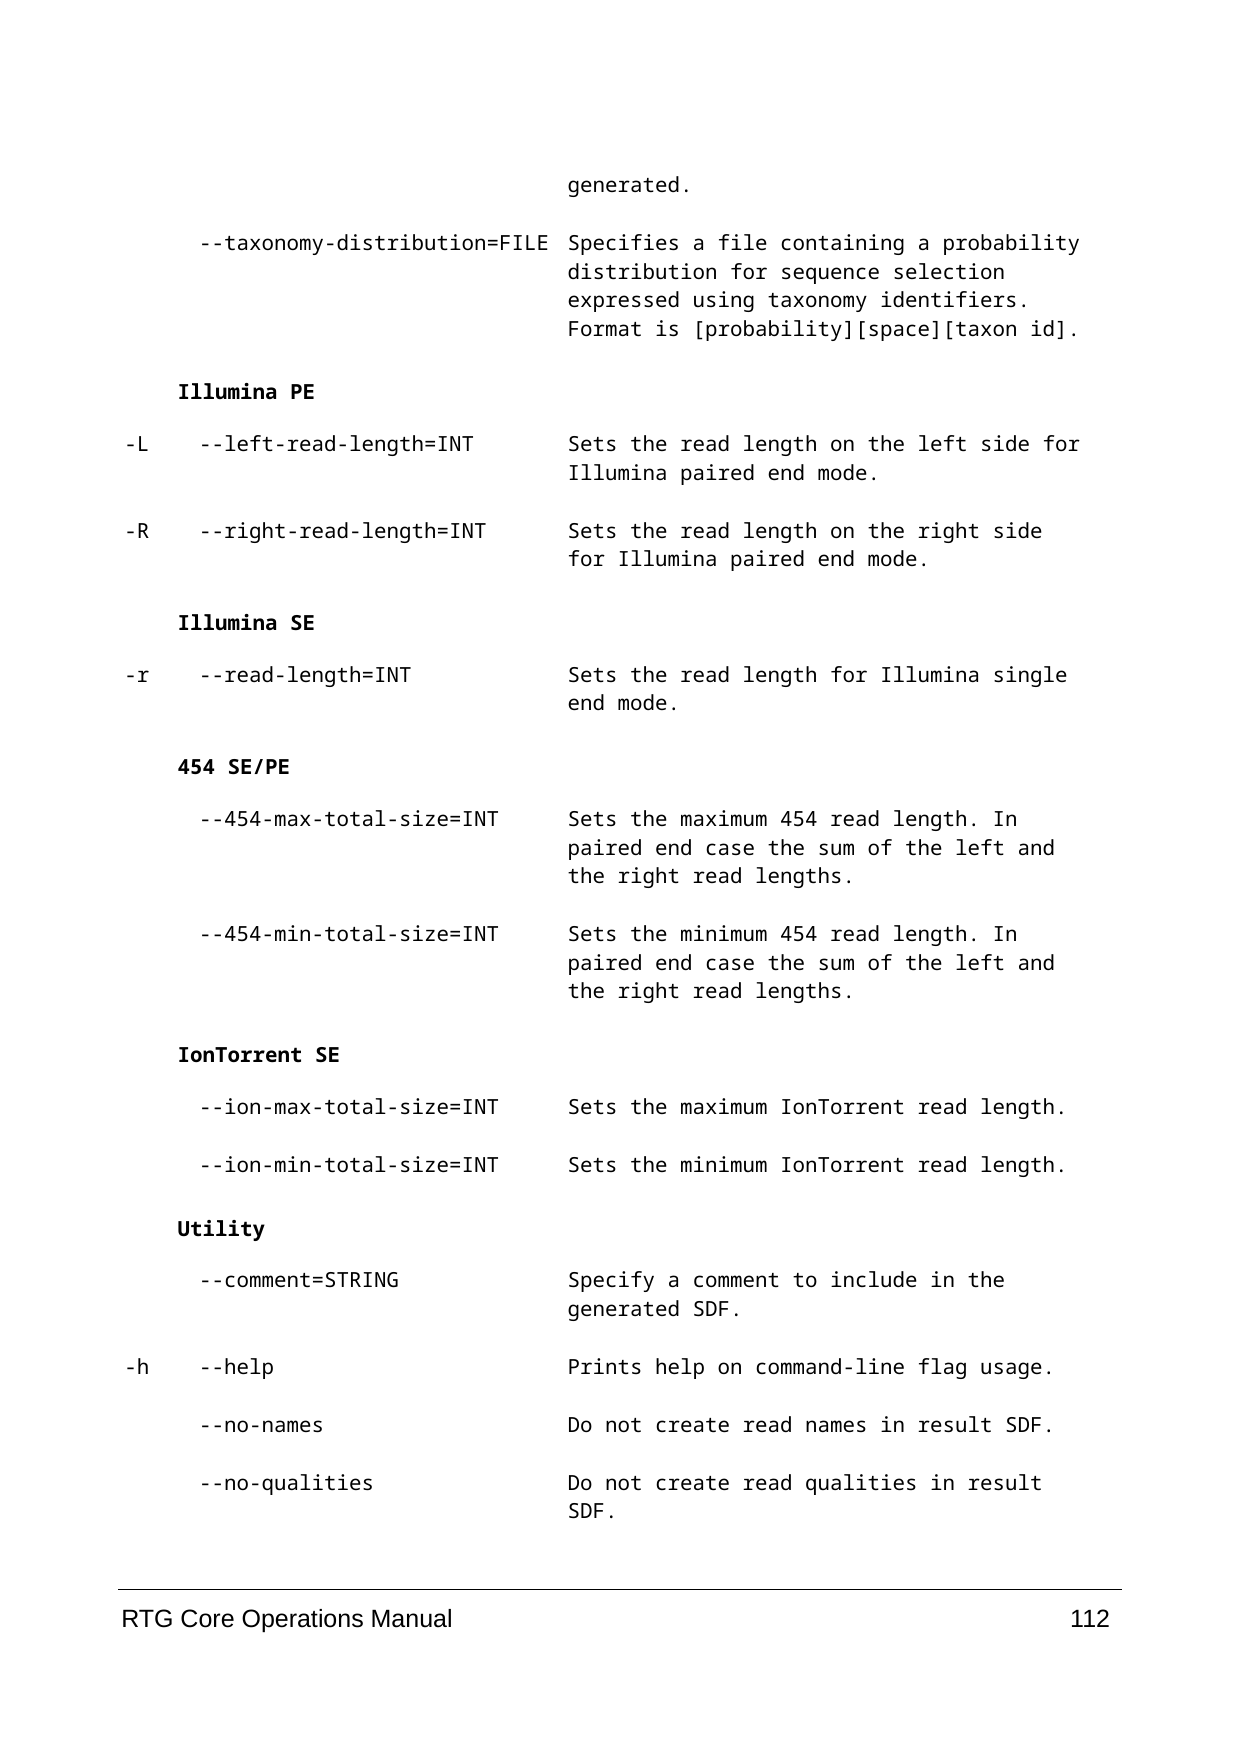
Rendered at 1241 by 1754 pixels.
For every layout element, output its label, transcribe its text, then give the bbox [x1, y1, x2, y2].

table_cell -h [118, 1340, 193, 1398]
text Utility [177, 1214, 1122, 1242]
table_cell --no-qualities [193, 1456, 561, 1542]
table_cell --454-min-total-size=INT [193, 908, 561, 1022]
table_header Sets the maximum 454 read length. In paired end case the sum of the left and the right read lengths. [561, 793, 1093, 907]
table_header --read-length=INT [193, 648, 561, 735]
table_header Sets the read length on the left side for Illumina paired end mode. [561, 418, 1093, 504]
table_cell [118, 908, 193, 1022]
table_cell Sets the minimum 454 read length. In paired end case the sum of the left and the right read lengths. [561, 908, 1093, 1022]
table_cell [118, 217, 193, 360]
table_header --left-read-length=INT [193, 418, 561, 504]
table_cell Do not create read names in result SDF. [561, 1398, 1093, 1456]
text Illumina SE [177, 608, 1122, 637]
table_header -L [118, 418, 193, 504]
table_cell --right-read-length=INT [193, 504, 561, 590]
table_header --454-max-total-size=INT [193, 793, 561, 907]
table_cell Specifies a file containing a probability distribution for sequence selection expressed using taxonomy identifiers. Format is [probability][space][taxon id]. [561, 217, 1093, 360]
table_cell --ion-min-total-size=INT [193, 1138, 561, 1196]
table_header --ion-max-total-size=INT [193, 1080, 561, 1138]
table_cell -R [118, 504, 193, 590]
table_header [118, 1080, 193, 1138]
table_cell [118, 1398, 193, 1456]
table_header --comment=STRING [193, 1254, 561, 1340]
table_header [118, 793, 193, 907]
table_cell generated. [561, 159, 1093, 217]
table_cell [118, 1456, 193, 1542]
table_cell [118, 1138, 193, 1196]
table_cell [118, 159, 193, 217]
table_cell --no-names [193, 1398, 561, 1456]
table_cell Sets the read length on the right side for Illumina paired end mode. [561, 504, 1093, 590]
table_cell --help [193, 1340, 561, 1398]
text IonTorrent SE [177, 1040, 1122, 1068]
text Illumina PE [177, 377, 1122, 406]
table_header Sets the maximum IonTorrent read length. [561, 1080, 1093, 1138]
table_header -r [118, 648, 193, 735]
table_header [118, 1254, 193, 1340]
table_cell Do not create read qualities in result SDF. [561, 1456, 1093, 1542]
table_cell [193, 159, 561, 217]
text 454 SE/PE [177, 752, 1122, 781]
table_header Specify a comment to include in the generated SDF. [561, 1254, 1093, 1340]
table_header Sets the read length for Illumina single end mode. [561, 648, 1093, 735]
table_cell Sets the minimum IonTorrent read length. [561, 1138, 1093, 1196]
table_cell --taxonomy-distribution=FILE [193, 217, 561, 360]
table_cell Prints help on command-line flag usage. [561, 1340, 1093, 1398]
